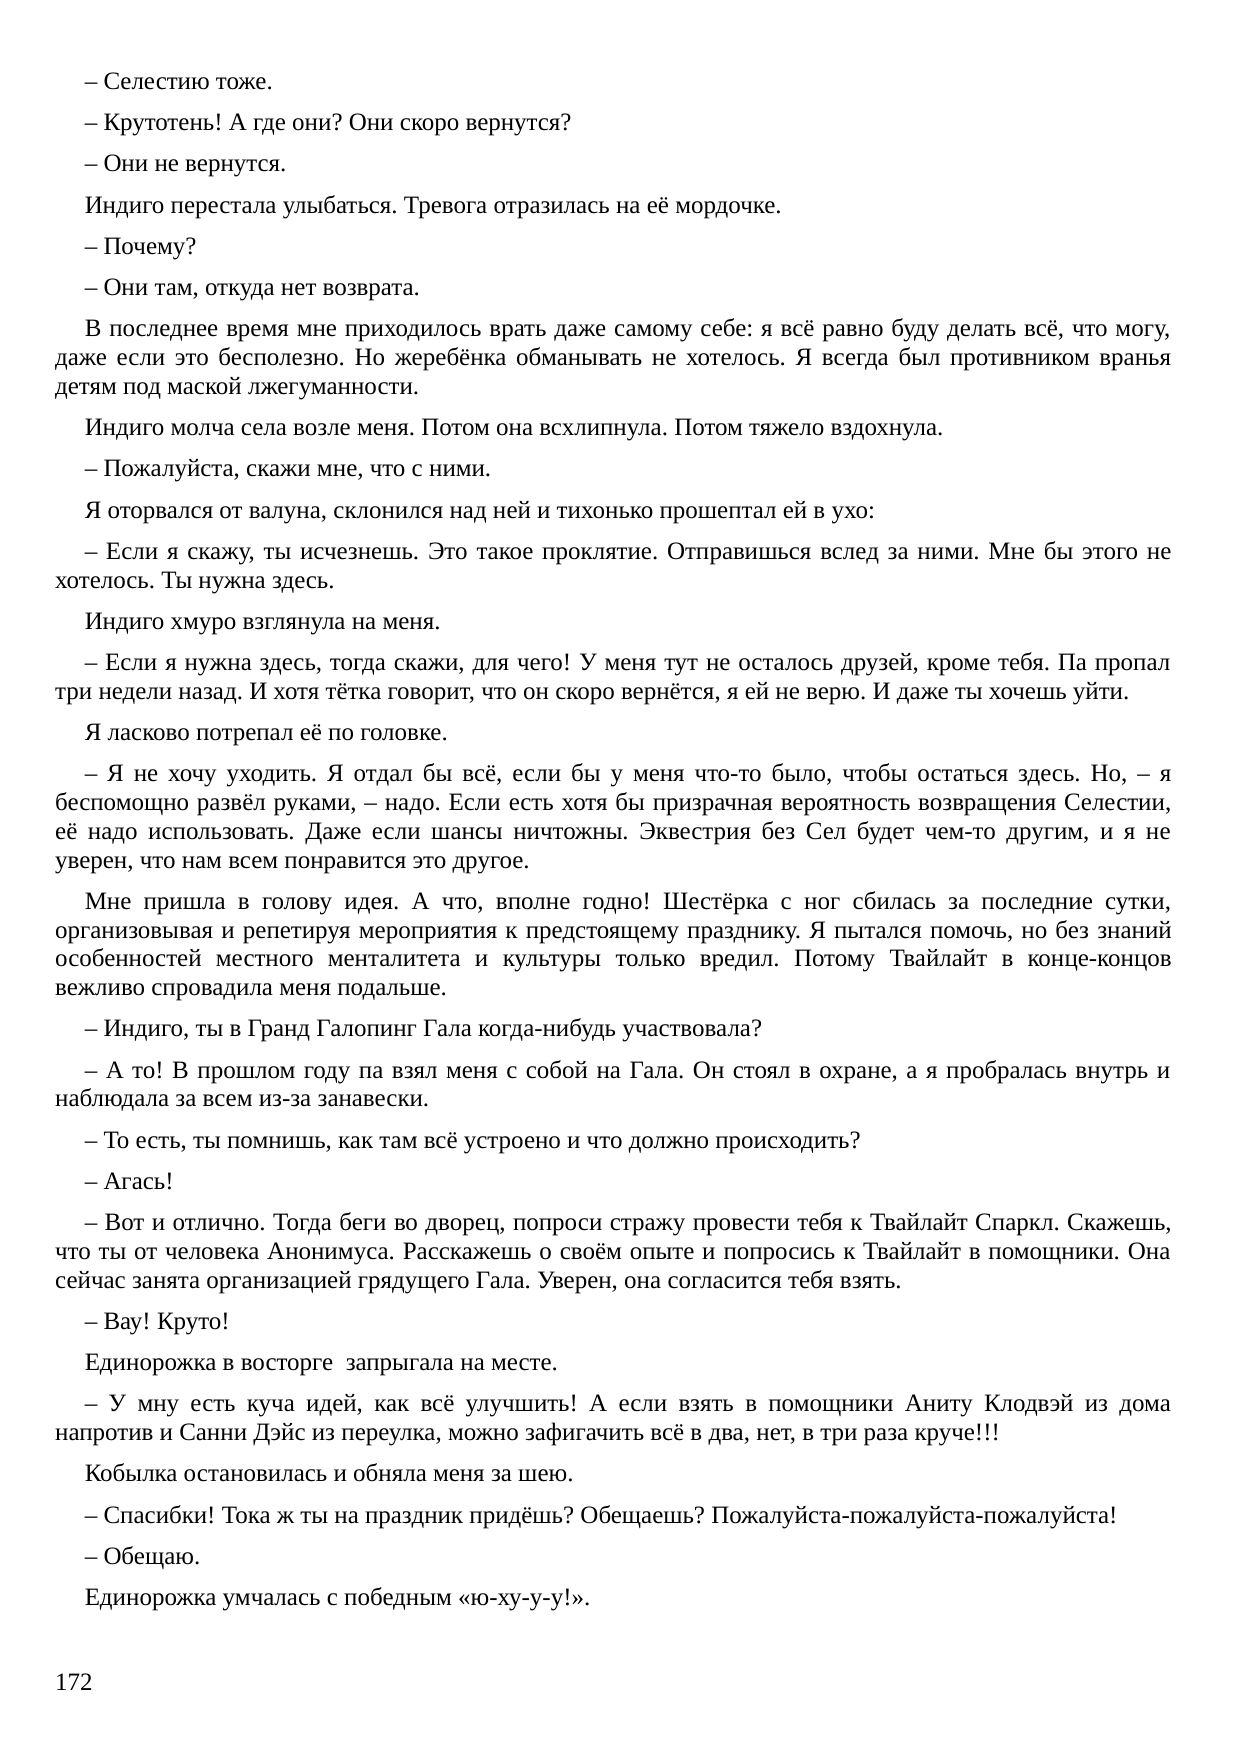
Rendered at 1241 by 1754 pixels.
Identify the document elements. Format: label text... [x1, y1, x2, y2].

text – А то! В прошлом году па взял меня с собой на Гала. Он стоял в охране, а я пробралась внутрь и наблюдала за всем из-за занавески. [55, 1055, 1173, 1112]
text – Я не хочу уходить. Я отдал бы всё, если бы у меня что-то было, чтобы остаться здесь. Но, – я беспомощно развёл руками, – надо. Если есть хотя бы призрачная вероятность возвращения Селестии, её надо использовать. Даже если шансы ничтожны. Эквестрия без Сел будет чем-то другим, и я не уверен, что нам всем понравится это другое. [55, 758, 1173, 873]
text – Если я скажу, ты исчезнешь. Это такое проклятие. Отправишься вслед за ними. Мне бы этого не хотелось. Ты нужна здесь. [55, 536, 1173, 593]
text Я оторвался от валуна, склонился над ней и тихонько прошептал ей в ухо: [55, 495, 1173, 523]
text – Селестию тоже. [55, 66, 1173, 95]
text – Спасибки! Тока ж ты на праздник придёшь? Обещаешь? Пожалуйста-пожалуйста-пожалуйста! [55, 1500, 1173, 1528]
text – У мну есть куча идей, как всё улучшить! А если взять в помощники Аниту Клодвэй из дома напротив и Санни Дэйс из переулка, можно зафигачить всё в два, нет, в три раза круче!!! [55, 1388, 1173, 1446]
text – Они там, откуда нет возврата. [55, 272, 1173, 301]
text – Если я нужна здесь, тогда скажи, для чего! У меня тут не осталось друзей, кроме тебя. Па пропал три недели назад. И хотя тётка говорит, что он скоро вернётся, я ей не верю. И даже ты хочешь уйти. [55, 647, 1173, 705]
text Кобылка остановилась и обняла меня за шею. [55, 1458, 1173, 1487]
text Я ласково потрепал её по головке. [55, 717, 1173, 746]
text – Крутотень! А где они? Они скоро вернутся? [55, 107, 1173, 136]
text – Обещаю. [55, 1541, 1173, 1570]
text – Вау! Круто! [55, 1306, 1173, 1335]
text В последнее время мне приходилось врать даже самому себе: я всё равно буду делать всё, что могу, даже если это бесполезно. Но жеребёнка обманывать не хотелось. Я всегда был противником вранья детям под маской лжегуманности. [55, 313, 1173, 400]
text – Они не вернутся. [55, 148, 1173, 177]
text – Вот и отлично. Тогда беги во дворец, попроси стражу провести тебя к Твайлайт Спаркл. Скажешь, что ты от человека Анонимуса. Расскажешь о своём опыте и попросись к Твайлайт в помощники. Она сейчас занята организацией грядущего Гала. Уверен, она согласится тебя взять. [55, 1207, 1173, 1293]
text Единорожка умчалась с победным «ю-ху-у-у!». [55, 1582, 1173, 1611]
text Индиго хмуро взглянула на меня. [55, 606, 1173, 635]
text Индиго перестала улыбаться. Тревога отразилась на её мордочке. [55, 190, 1173, 218]
text – Пожалуйста, скажи мне, что с ними. [55, 453, 1173, 482]
text – То есть, ты помнишь, как там всё устроено и что должно происходить? [55, 1125, 1173, 1153]
text – Почему? [55, 231, 1173, 260]
text Индиго молча села возле меня. Потом она всхлипнула. Потом тяжело вздохнула. [55, 412, 1173, 441]
text – Индиго, ты в Гранд Галопинг Гала когда-нибудь участвовала? [55, 1013, 1173, 1042]
text Единорожка в восторге запрыгала на месте. [55, 1347, 1173, 1376]
text Мне пришла в голову идея. А что, вполне годно! Шестёрка с ног сбилась за последние сутки, организовывая и репетируя мероприятия к предстоящему празднику. Я пытался помочь, но без знаний особенностей местного менталитета и культуры только вредил. Потому Твайлайт в конце-концов вежливо спровадила меня подальше. [55, 886, 1173, 1001]
text – Агась! [55, 1166, 1173, 1195]
